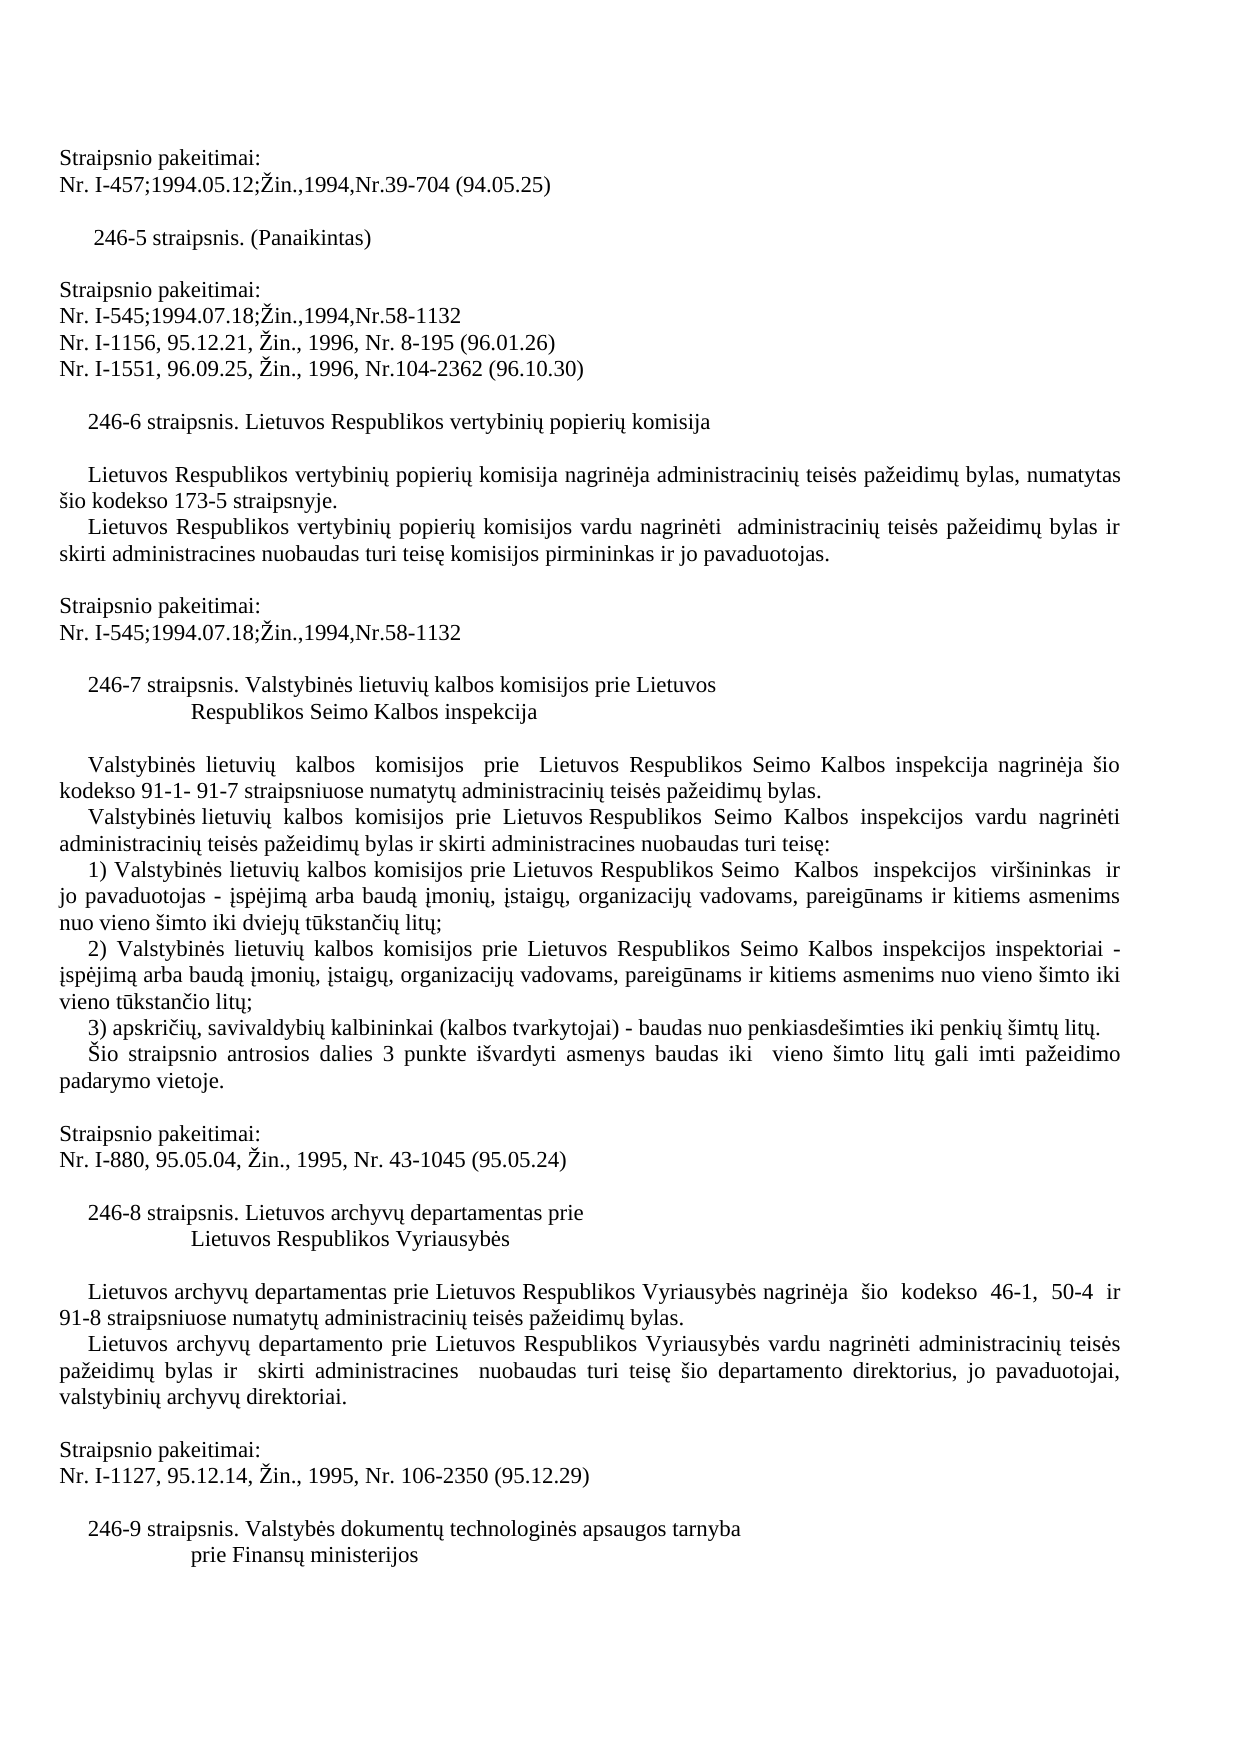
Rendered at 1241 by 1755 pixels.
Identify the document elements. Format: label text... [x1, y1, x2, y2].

text 246-9 straipsnis. Valstybės dokumentų technologinės apsaugos tarnyba [59, 1515, 1122, 1541]
text Valstybinės lietuvių kalbos komisijos prie Lietuvos Respublikos Seimo Kalbos inspekcijos vardu nagrinėti administracinių teisės pažeidimų bylas ir skirti administracines nuobaudas turi teisę: [59, 803, 1122, 856]
text Lietuvos archyvų departamentas prie Lietuvos Respublikos Vyriausybės nagrinėja šio kodekso 46-1, 50-4 ir 91-8 straipsniuose numatytų administracinių teisės pažeidimų bylas. [59, 1278, 1122, 1330]
text 246-7 straipsnis. Valstybinės lietuvių kalbos komisijos prie Lietuvos [59, 672, 1122, 698]
text Straipsnio pakeitimai: [59, 592, 1122, 619]
text Valstybinės lietuvių kalbos komisijos prie Lietuvos Respublikos Seimo Kalbos inspekcija nagrinėja šio kodekso 91-1- 91-7 straipsniuose numatytų administracinių teisės pažeidimų bylas. [59, 751, 1122, 803]
text Nr. I-545;1994.07.18;Žin.,1994,Nr.58-1132 [59, 303, 1122, 329]
text Straipsnio pakeitimai: [59, 144, 1122, 171]
text 2) Valstybinės lietuvių kalbos komisijos prie Lietuvos Respublikos Seimo Kalbos inspekcijos inspektoriai - įspėjimą arba baudą įmonių, įstaigų, organizacijų vadovams, pareigūnams ir kitiems asmenims nuo vieno šimto iki vieno tūkstančio litų; [59, 935, 1122, 1014]
text Straipsnio pakeitimai: [59, 1436, 1122, 1462]
text Šio straipsnio antrosios dalies 3 punkte išvardyti asmenys baudas iki vieno šimto litų gali imti pažeidimo padarymo vietoje. [59, 1041, 1122, 1093]
text Lietuvos Respublikos vertybinių popierių komisija nagrinėja administracinių teisės pažeidimų bylas, numatytas šio kodekso 173-5 straipsnyje. [59, 461, 1122, 513]
text Lietuvos Respublikos vertybinių popierių komisijos vardu nagrinėti administracinių teisės pažeidimų bylas ir skirti administracines nuobaudas turi teisę komisijos pirmininkas ir jo pavaduotojas. [59, 513, 1122, 566]
text Nr. I-880, 95.05.04, Žin., 1995, Nr. 43-1045 (95.05.24) [59, 1146, 1122, 1172]
text Nr. I-545;1994.07.18;Žin.,1994,Nr.58-1132 [59, 619, 1122, 645]
text Nr. I-457;1994.05.12;Žin.,1994,Nr.39-704 (94.05.25) [59, 171, 1122, 197]
text 3) apskričių, savivaldybių kalbininkai (kalbos tvarkytojai) - baudas nuo penkiasdešimties iki penkių šimtų litų. [59, 1014, 1122, 1041]
text prie Finansų ministerijos [59, 1541, 1122, 1568]
text Nr. I-1156, 95.12.21, Žin., 1996, Nr. 8-195 (96.01.26) [59, 329, 1122, 355]
text Nr. I-1551, 96.09.25, Žin., 1996, Nr.104-2362 (96.10.30) [59, 355, 1122, 382]
text Straipsnio pakeitimai: [59, 1119, 1122, 1146]
text Respublikos Seimo Kalbos inspekcija [59, 698, 1122, 724]
text Lietuvos Respublikos Vyriausybės [59, 1225, 1122, 1251]
text 1) Valstybinės lietuvių kalbos komisijos prie Lietuvos Respublikos Seimo Kalbos inspekcijos viršininkas ir jo pavaduotojas - įspėjimą arba baudą įmonių, įstaigų, organizacijų vadovams, pareigūnams ir kitiems asmenims nuo vieno šimto iki dviejų tūkstančių litų; [59, 856, 1122, 935]
text Straipsnio pakeitimai: [59, 276, 1122, 303]
text Lietuvos archyvų departamento prie Lietuvos Respublikos Vyriausybės vardu nagrinėti administracinių teisės pažeidimų bylas ir skirti administracines nuobaudas turi teisę šio departamento direktorius, jo pavaduotojai, valstybinių archyvų direktoriai. [59, 1330, 1122, 1409]
text 246-6 straipsnis. Lietuvos Respublikos vertybinių popierių komisija [59, 408, 1122, 434]
text 246-8 straipsnis. Lietuvos archyvų departamentas prie [59, 1199, 1122, 1225]
text Nr. I-1127, 95.12.14, Žin., 1995, Nr. 106-2350 (95.12.29) [59, 1462, 1122, 1488]
text 246-5 straipsnis. (Panaikintas) [59, 223, 1122, 250]
